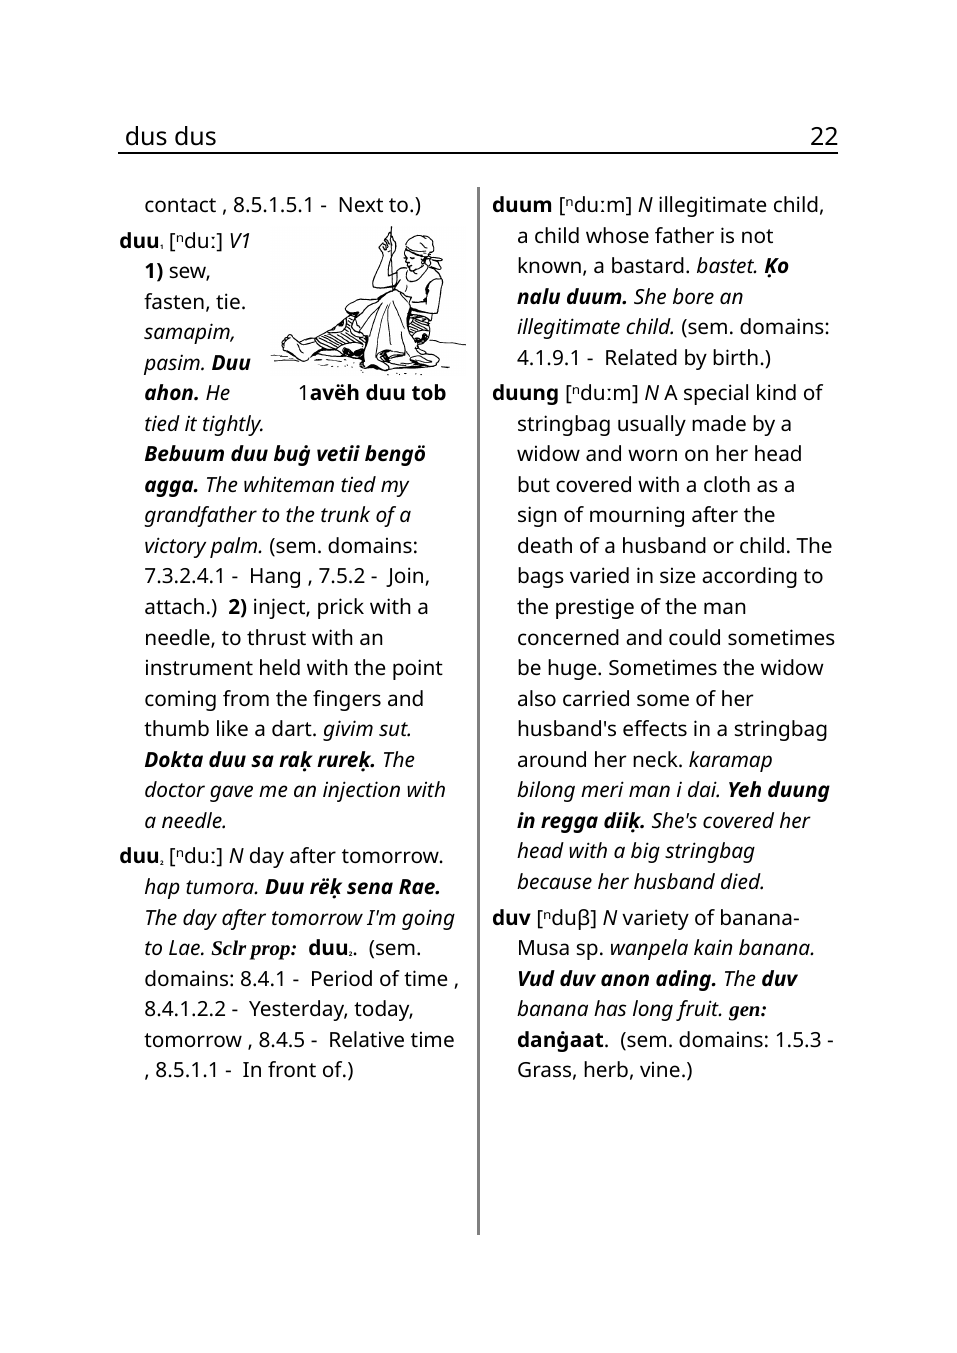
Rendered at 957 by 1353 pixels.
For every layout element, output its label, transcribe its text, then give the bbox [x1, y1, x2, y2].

text 1avëh duu tob [280, 376, 465, 411]
text duv [ⁿduβ] N variety of banana-Musa sp. wanpela kain banana. Vud duv anon ading. The duv banana has long fruit. gen: danġaat. (sem. domains: 1.5.3 - Grass, herb, vine.) [492, 899, 837, 1088]
text duum [ⁿduːm] N illegitimate child, a child whose father is not known, a bastard. bastet. Ḳo nalu duum. She bore an illegitimate child. (sem. domains: 4.1.9.1 - Related by birth.) [492, 188, 837, 375]
text duung [ⁿduːm] N A special kind of stringbag usually made by a widow and worn on her head but covered with a cloth as a sign of mourning after the death of a husband or child. The bags varied in size according to the prestige of the man concerned and could sometimes be huge. Sometimes the widow also carried some of her husband's effects in a stringbag around her neck. karamap bilong meri man i dai. Yeh duung in regga diiḳ. She's covered her head with a big stringbag because her husband died. [492, 375, 837, 899]
picture [270, 226, 466, 376]
text contact , 8.5.1.5.1 - Next to.) [119, 188, 465, 223]
text duu1 [ⁿduː] V1 1) sew, fasten, tie. samapim, pasim. Duu ahon. He tied it tightly. Bebuum duu buġ vetii bengö agga. The whiteman tied my grandfather to the trunk of a victory palm. (sem. domains: 7.3.2.4.1 - Hang , 7.5.2 - Join, attach.) 2) inject, prick with a needle, to thrust with an instrument held with the point coming from the fingers and thumb like a dart. givim sut. Dokta duu sa raḳ rureḳ. The doctor gave me an injection with a needle. [119, 223, 465, 838]
text duu2 [ⁿduː] N day after tomorrow. hap tumora. Duu rëḳ sena Rae. The day after tomorrow I'm going to Lae. Sclr prop: duu2. (sem. domains: 8.4.1 - Period of time , 8.4.1.2.2 - Yesterday, today, tomorrow , 8.4.5 - Relative time , 8.5.1.1 - In front of.) [119, 838, 465, 1088]
